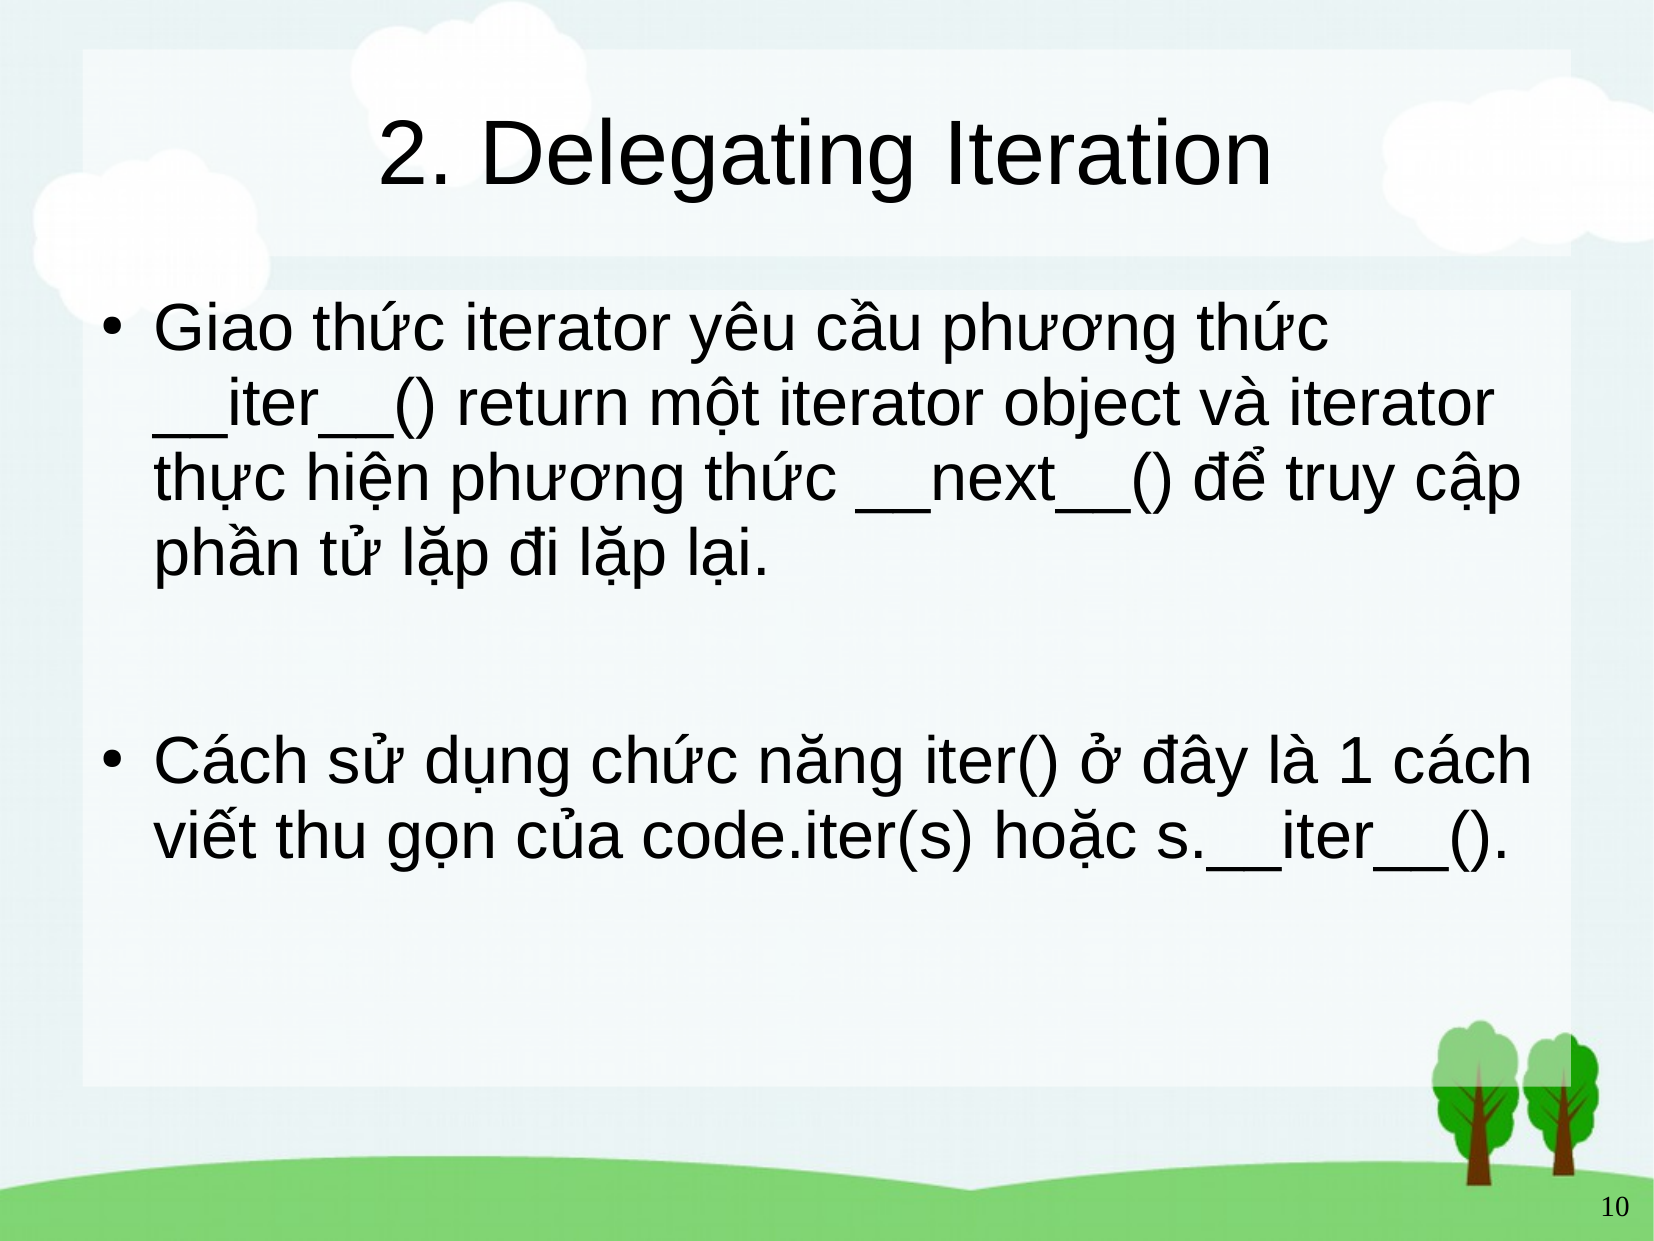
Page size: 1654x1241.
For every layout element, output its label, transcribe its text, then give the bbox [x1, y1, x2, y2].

title 2. Delegating Iteration [82, 49, 1571, 257]
list Giao thức iterator yêu cầu phương thức __iter__() return một iterator object và iterator thực hiện phương thức __next__() để truy cập phần tử lặp đi lặp lại. Cách sử dụng chức năng iter() ở đây là 1 cách viết thu gọn của code.iter(s) hoặc s.__iter__(). [82, 290, 1571, 1087]
picture [0, 0, 1654, 1241]
